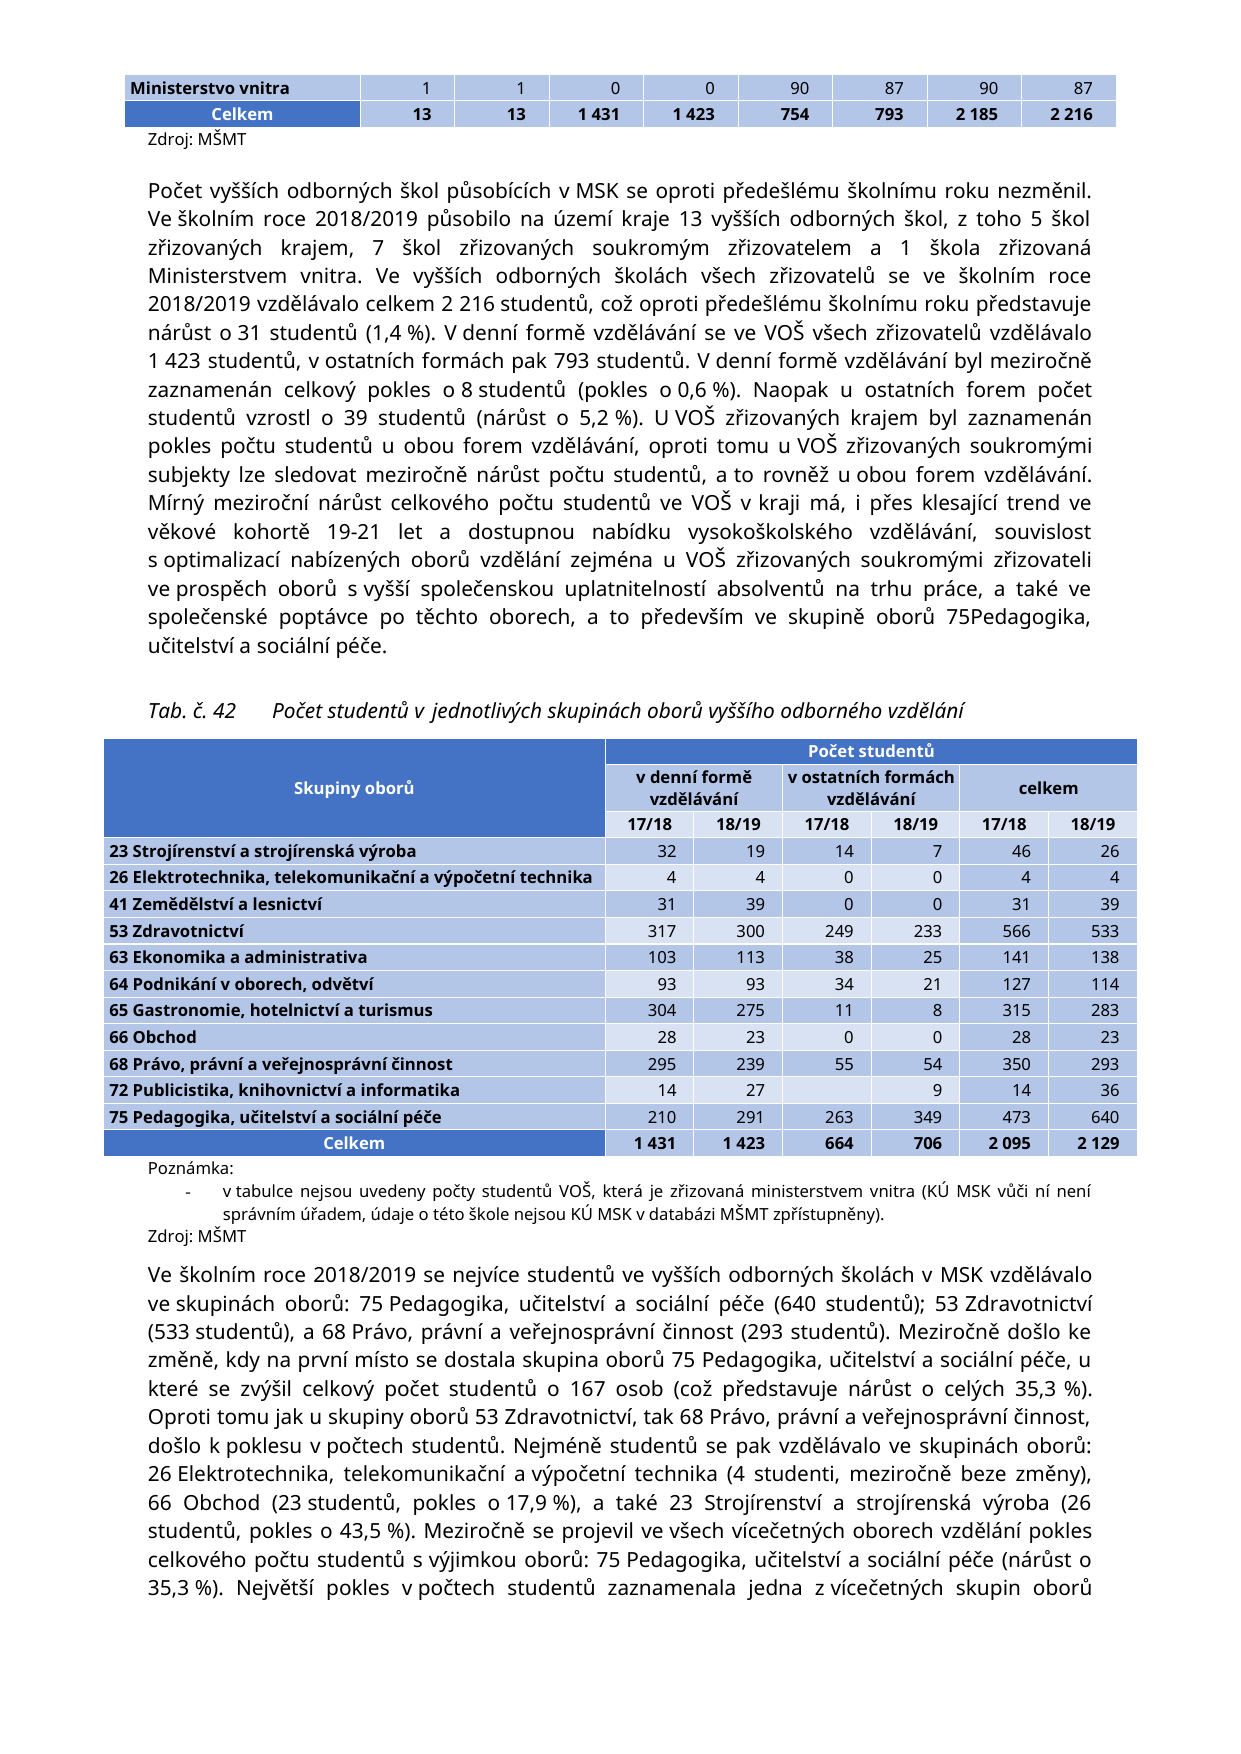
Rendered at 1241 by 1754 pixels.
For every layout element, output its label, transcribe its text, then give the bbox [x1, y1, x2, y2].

table_cell 18/19 [694, 812, 782, 837]
table_cell 1 [361, 75, 454, 100]
table_cell 0 [872, 865, 959, 890]
table_cell 349 [872, 1104, 959, 1129]
table_cell 0 [644, 75, 738, 100]
table_cell 103 [606, 945, 693, 970]
table_cell 1 431 [606, 1130, 693, 1156]
list Počet studentů v jednotlivých skupinách oborů vyššího odborného vzdělání [148, 697, 1092, 725]
table_cell 68 Právo, právní a veřejnosprávní činnost [104, 1051, 605, 1076]
table_cell 28 [606, 1024, 693, 1050]
table_cell 39 [694, 891, 782, 917]
table_cell 17/18 [606, 812, 693, 837]
table_cell 2 129 [1049, 1130, 1137, 1156]
table_cell 317 [606, 918, 693, 943]
table_cell 53 Zdravotnictví [104, 918, 605, 943]
table_cell 706 [872, 1130, 959, 1156]
table_cell 4 [1049, 865, 1137, 890]
table_cell 13 [455, 101, 549, 127]
table_cell 291 [694, 1104, 782, 1129]
table_cell 19 [694, 838, 782, 864]
table_cell 23 [694, 1024, 782, 1050]
table_cell 28 [960, 1024, 1048, 1050]
table_cell 87 [1022, 75, 1116, 100]
table_cell 664 [783, 1130, 871, 1156]
table_cell 17/18 [960, 812, 1048, 837]
table_cell 754 [739, 101, 832, 127]
table_cell 23 [1049, 1024, 1137, 1050]
table_cell 39 [1049, 891, 1137, 917]
table_cell 93 [694, 971, 782, 997]
table_cell 315 [960, 998, 1048, 1023]
table_cell 7 [872, 838, 959, 864]
table_cell 23 Strojírenství a strojírenská výroba [104, 838, 605, 864]
table_cell 14 [960, 1077, 1048, 1103]
table_cell 1 423 [644, 101, 738, 127]
table_cell 54 [872, 1051, 959, 1076]
text Poznámka: [148, 1157, 1092, 1180]
text Ve školním roce 2018/2019 se nejvíce studentů ve vyšších odborných školách v MSK vzdělávalo ve skupinách oborů: 75 Pedagogika, učitelství a sociální péče (640 studentů); 53 Zdravotnictví (533 studentů), a 68 Právo, právní a veřejnosprávní činnost (293 studentů). Meziročně došlo ke změně, kdy na první místo se dostala skupina oborů 75 Pedagogika, učitelství a sociální péče, u které se zvýšil celkový počet studentů o 167 osob (což představuje nárůst o celých 35,3 %). Oproti tomu jak u skupiny oborů 53 Zdravotnictví, tak 68 Právo, právní a veřejnosprávní činnost, došlo k poklesu v počtech studentů. Nejméně studentů se pak vzdělávalo ve skupinách oborů: 26 Elektrotechnika, telekomunikační a výpočetní technika (4 studenti, meziročně beze změny), 66 Obchod (23 studentů, pokles o 17,9 %), a také 23 Strojírenství a strojírenská výroba (26 studentů, pokles o 43,5 %). Meziročně se projevil ve všech vícečetných oborech vzdělání pokles celkového počtu studentů s výjimkou oborů: 75 Pedagogika, učitelství a sociální péče (nárůst o 35,3 %). Největší pokles v počtech studentů zaznamenala jedna z vícečetných skupin oborů [148, 1260, 1092, 1602]
table_cell 38 [783, 945, 871, 970]
table_cell 4 [606, 865, 693, 890]
table_cell 65 Gastronomie, hotelnictví a turismus [104, 998, 605, 1023]
table_cell 263 [783, 1104, 871, 1129]
table_cell 87 [833, 75, 927, 100]
list v tabulce nejsou uvedeny počty studentů VOŠ, která je zřizovaná ministerstvem vnitra (KÚ MSK vůči ní není správním úřadem, údaje o této škole nejsou KÚ MSK v databázi MŠMT zpřístupněny). [185, 1180, 1092, 1225]
table_cell 0 [872, 1024, 959, 1050]
table_cell Celkem [125, 101, 360, 127]
table_cell 14 [783, 838, 871, 864]
table_cell 26 [1049, 838, 1137, 864]
table_cell 566 [960, 918, 1048, 943]
table_cell 41 Zemědělství a lesnictví [104, 891, 605, 917]
table_cell 21 [872, 971, 959, 997]
table_cell Ministerstvo vnitra [125, 75, 360, 100]
table_cell 304 [606, 998, 693, 1023]
table_cell 300 [694, 918, 782, 943]
table_cell 90 [739, 75, 832, 100]
table_cell 93 [606, 971, 693, 997]
table_cell 26 Elektrotechnika, telekomunikační a výpočetní technika [104, 865, 605, 890]
table_cell 233 [872, 918, 959, 943]
table_cell 64 Podnikání v oborech, odvětví [104, 971, 605, 997]
table_cell 55 [783, 1051, 871, 1076]
table_cell 210 [606, 1104, 693, 1129]
table_cell 473 [960, 1104, 1048, 1129]
table_cell 114 [1049, 971, 1137, 997]
table_cell 31 [606, 891, 693, 917]
table_cell 27 [694, 1077, 782, 1103]
table_cell [783, 1077, 871, 1103]
table_cell 8 [872, 998, 959, 1023]
table_cell 249 [783, 918, 871, 943]
table_cell 63 Ekonomika a administrativa [104, 945, 605, 970]
table_cell 283 [1049, 998, 1137, 1023]
table_cell 75 Pedagogika, učitelství a sociální péče [104, 1104, 605, 1129]
table_cell 0 [550, 75, 643, 100]
table_cell celkem [960, 765, 1137, 811]
table_cell 34 [783, 971, 871, 997]
table_cell 239 [694, 1051, 782, 1076]
table_cell v ostatních formách vzdělávání [783, 765, 959, 811]
table_cell 640 [1049, 1104, 1137, 1129]
table_cell Celkem [104, 1130, 605, 1156]
table_cell 295 [606, 1051, 693, 1076]
table_cell 72 Publicistika, knihovnictví a informatika [104, 1077, 605, 1103]
text Zdroj: MŠMT [148, 128, 1092, 151]
table_cell 113 [694, 945, 782, 970]
text Zdroj: MŠMT [148, 1225, 1092, 1248]
table_cell 533 [1049, 918, 1137, 943]
table_cell 18/19 [1049, 812, 1137, 837]
table_cell 0 [783, 891, 871, 917]
table_cell 36 [1049, 1077, 1137, 1103]
table_cell 11 [783, 998, 871, 1023]
table_cell 32 [606, 838, 693, 864]
table_cell 793 [833, 101, 927, 127]
table_cell 1 431 [550, 101, 643, 127]
table_cell 90 [928, 75, 1021, 100]
table_cell 1 [455, 75, 549, 100]
table_cell 4 [960, 865, 1048, 890]
table_cell 25 [872, 945, 959, 970]
table_cell 2 095 [960, 1130, 1048, 1156]
table_cell 9 [872, 1077, 959, 1103]
text Počet vyšších odborných škol působících v MSK se oproti předešlému školnímu roku nezměnil. Ve školním roce 2018/2019 působilo na území kraje 13 vyšších odborných škol, z toho 5 škol zřizovaných krajem, 7 škol zřizovaných soukromým zřizovatelem a 1 škola zřizovaná Ministerstvem vnitra. Ve vyšších odborných školách všech zřizovatelů se ve školním roce 2018/2019 vzdělávalo celkem 2 216 studentů, což oproti předešlému školnímu roku představuje nárůst o 31 studentů (1,4 %). V denní formě vzdělávání se ve VOŠ všech zřizovatelů vzdělávalo 1 423 studentů, v ostatních formách pak 793 studentů. V denní formě vzdělávání byl meziročně zaznamenán celkový pokles o 8 studentů (pokles o 0,6 %). Naopak u ostatních forem počet studentů vzrostl o 39 studentů (nárůst o 5,2 %). U VOŠ zřizovaných krajem byl zaznamenán pokles počtu studentů u obou forem vzdělávání, oproti tomu u VOŠ zřizovaných soukromými subjekty lze sledovat meziročně nárůst počtu studentů, a to rovněž u obou forem vzdělávání. Mírný meziroční nárůst celkového počtu studentů ve VOŠ v kraji má, i přes klesající trend ve věkové kohortě 19-21 let a dostupnou nabídku vysokoškolského vzdělávání, souvislost s optimalizací nabízených oborů vzdělání zejména u VOŠ zřizovaných soukromými zřizovateli ve prospěch oborů s vyšší společenskou uplatnitelností absolventů na trhu práce, a také ve společenské poptávce po těchto oborech, a to především ve skupině oborů 75Pedagogika, učitelství a sociální péče. [148, 176, 1092, 659]
table_cell 18/19 [872, 812, 959, 837]
table_cell 66 Obchod [104, 1024, 605, 1050]
table_cell 350 [960, 1051, 1048, 1076]
table_cell 0 [783, 1024, 871, 1050]
table_cell 2 216 [1022, 101, 1116, 127]
table_cell 2 185 [928, 101, 1021, 127]
table_cell 1 423 [694, 1130, 782, 1156]
table_cell 46 [960, 838, 1048, 864]
table_cell 141 [960, 945, 1048, 970]
table_cell 127 [960, 971, 1048, 997]
table_header Skupiny oborů [104, 739, 605, 837]
table_cell v denní formě vzdělávání [606, 765, 782, 811]
table_cell 293 [1049, 1051, 1137, 1076]
table_cell 4 [694, 865, 782, 890]
table_cell 14 [606, 1077, 693, 1103]
table_cell 13 [361, 101, 454, 127]
table_cell 275 [694, 998, 782, 1023]
table_header Počet studentů [606, 739, 1137, 764]
table_cell 17/18 [783, 812, 871, 837]
table_cell 138 [1049, 945, 1137, 970]
table_cell 0 [783, 865, 871, 890]
table_cell 0 [872, 891, 959, 917]
table_cell 31 [960, 891, 1048, 917]
